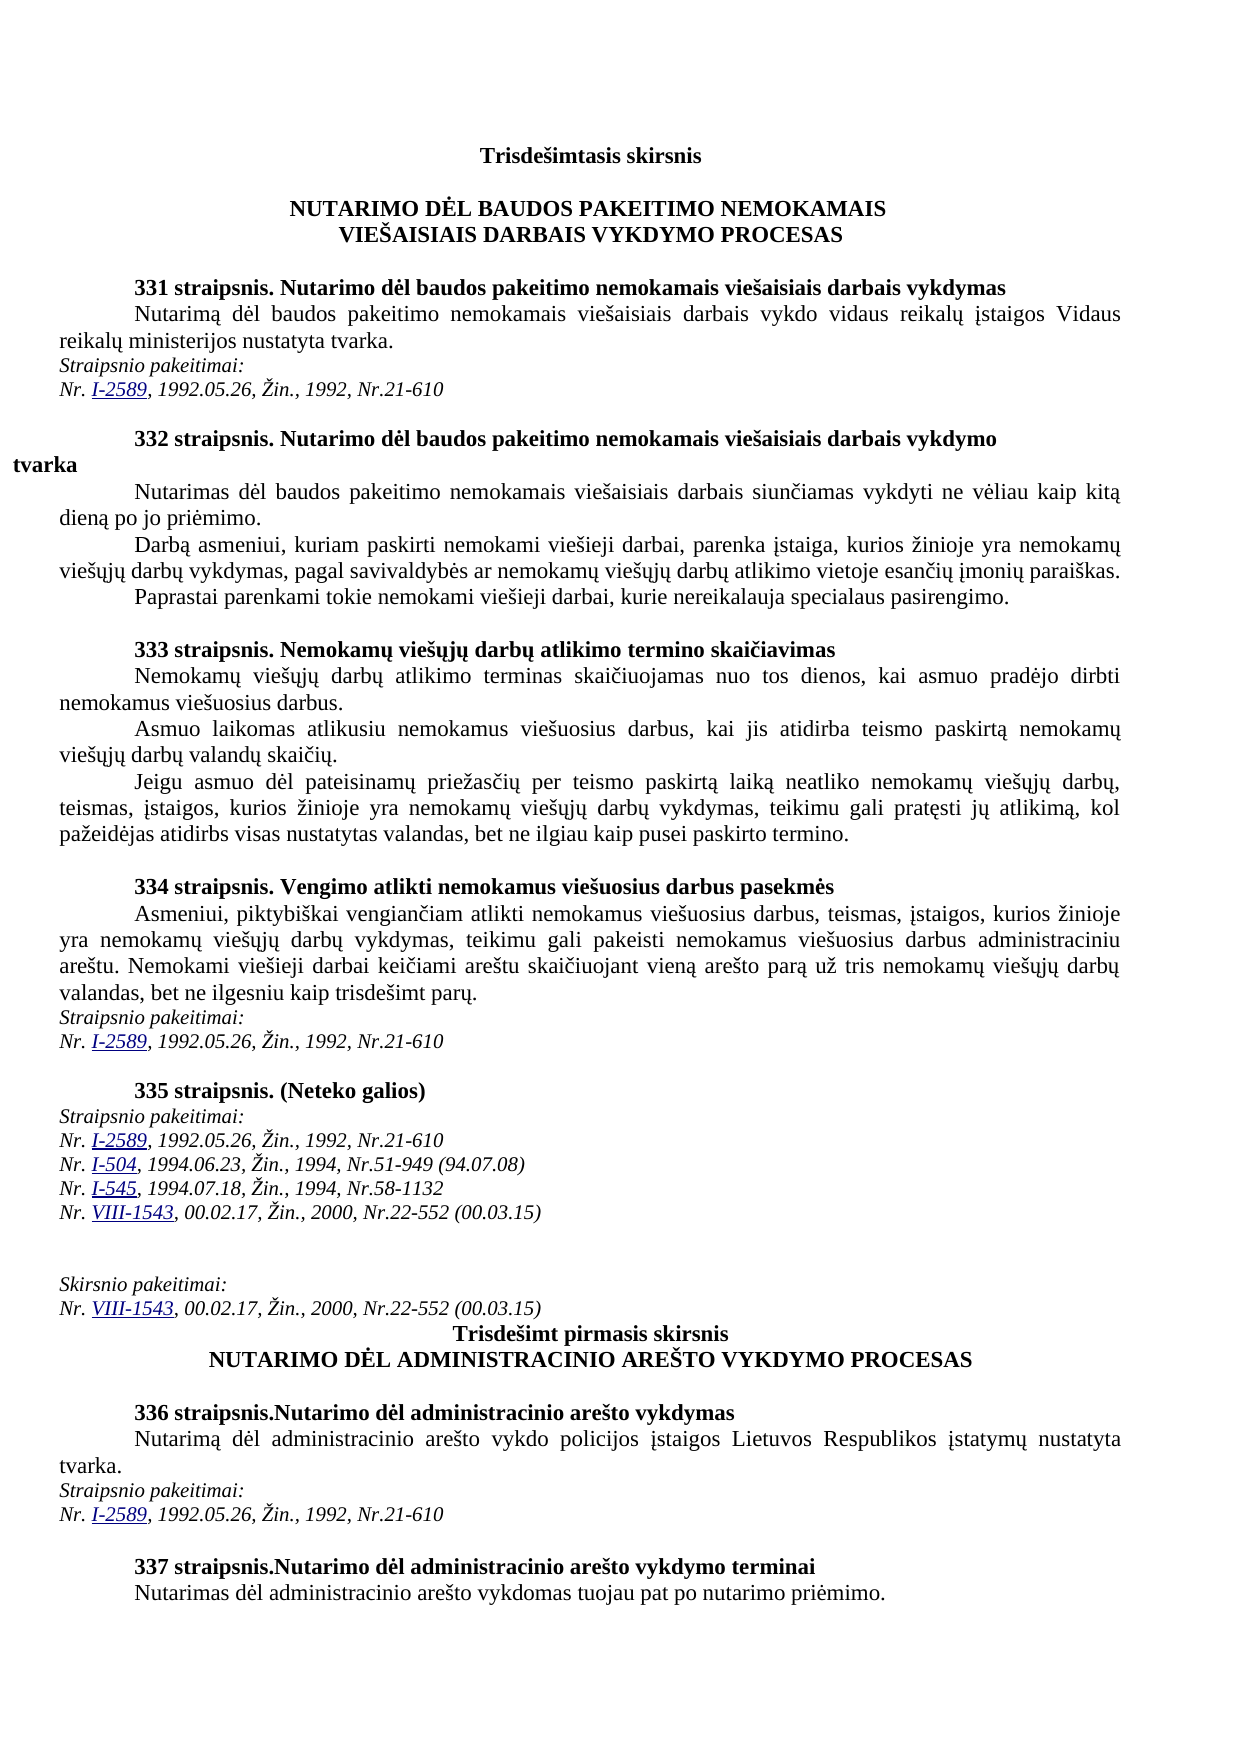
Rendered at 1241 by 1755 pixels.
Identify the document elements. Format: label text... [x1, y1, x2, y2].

text Nr. VIII-1543, 00.02.17, Žin., 2000, Nr.22-552 (00.03.15) [59, 1200, 1122, 1224]
text Nutarimas dėl administracinio arešto vykdomas tuojau pat po nutarimo priėmimo. [59, 1579, 1122, 1605]
text 336 straipsnis.Nutarimo dėl administracinio arešto vykdymas [59, 1399, 1122, 1426]
text Straipsnio pakeitimai: [59, 353, 1122, 377]
text Asmuo laikomas atlikusiu nemokamus viešuosius darbus, kai jis atidirba teismo paskirtą nemokamų viešųjų darbų valandų skaičių. [59, 715, 1122, 768]
text Nutarimą dėl administracinio arešto vykdo policijos įstaigos Lietuvos Respublikos įstatymų nustatyta tvarka. [59, 1426, 1122, 1478]
text 335 straipsnis. (Neteko galios) [59, 1077, 1122, 1103]
text 332 straipsnis. Nutarimo dėl baudos pakeitimo nemokamais viešaisiais darbais vykdymo [134, 425, 1122, 452]
text Nr. I-504, 1994.06.23, Žin., 1994, Nr.51-949 (94.07.08) [59, 1152, 1122, 1176]
text Darbą asmeniui, kuriam paskirti nemokami viešieji darbai, parenka įstaiga, kurios žinioje yra nemokamų viešųjų darbų vykdymas, pagal savivaldybės ar nemokamų viešųjų darbų atlikimo vietoje esančių įmonių paraiškas. [59, 531, 1122, 583]
text Straipsnio pakeitimai: [59, 1005, 1122, 1029]
text NUTARIMO DĖL ADMINISTRACINIO AREŠTO VYKDYMO PROCESAS [59, 1346, 1122, 1373]
text Nr. I-2589, 1992.05.26, Žin., 1992, Nr.21-610 [59, 1029, 1122, 1053]
text Trisdešimtasis skirsnis [59, 142, 1122, 168]
text tvarka [13, 452, 1122, 478]
text VIEŠAISIAIS DARBAIS VYKDYMO PROCESAS [59, 221, 1122, 248]
text Trisdešimt pirmasis skirsnis [59, 1320, 1122, 1346]
text Skirsnio pakeitimai: [59, 1272, 1122, 1296]
text Paprastai parenkami tokie nemokami viešieji darbai, kurie nereikalauja specialaus pasirengimo. [59, 583, 1122, 610]
text Nr. I-2589, 1992.05.26, Žin., 1992, Nr.21-610 [59, 1128, 1122, 1152]
text Nutarimą dėl baudos pakeitimo nemokamais viešaisiais darbais vykdo vidaus reikalų įstaigos Vidaus reikalų ministerijos nustatyta tvarka. [59, 300, 1122, 353]
text 334 straipsnis. Vengimo atlikti nemokamus viešuosius darbus pasekmės [59, 873, 1122, 899]
text Jeigu asmuo dėl pateisinamų priežasčių per teismo paskirtą laiką neatliko nemokamų viešųjų darbų, teismas, įstaigos, kurios žinioje yra nemokamų viešųjų darbų vykdymas, teikimu gali pratęsti jų atlikimą, kol pažeidėjas atidirbs visas nustatytas valandas, bet ne ilgiau kaip pusei paskirto termino. [59, 768, 1122, 847]
text Straipsnio pakeitimai: [59, 1478, 1122, 1502]
text Nr. VIII-1543, 00.02.17, Žin., 2000, Nr.22-552 (00.03.15) [59, 1296, 1122, 1320]
text 331 straipsnis. Nutarimo dėl baudos pakeitimo nemokamais viešaisiais darbais vykdymas [134, 274, 1122, 300]
text Straipsnio pakeitimai: [59, 1103, 1122, 1128]
text 337 straipsnis.Nutarimo dėl administracinio arešto vykdymo terminai [59, 1553, 1122, 1579]
text Nr. I-545, 1994.07.18, Žin., 1994, Nr.58-1132 [59, 1176, 1122, 1200]
text Nemokamų viešųjų darbų atlikimo terminas skaičiuojamas nuo tos dienos, kai asmuo pradėjo dirbti nemokamus viešuosius darbus. [59, 662, 1122, 715]
text Nr. I-2589, 1992.05.26, Žin., 1992, Nr.21-610 [59, 377, 1122, 401]
text Asmeniui, piktybiškai vengiančiam atlikti nemokamus viešuosius darbus, teismas, įstaigos, kurios žinioje yra nemokamų viešųjų darbų vykdymas, teikimu gali pakeisti nemokamus viešuosius darbus administraciniu areštu. Nemokami viešieji darbai keičiami areštu skaičiuojant vieną arešto parą už tris nemokamų viešųjų darbų valandas, bet ne ilgesniu kaip trisdešimt parų. [59, 899, 1122, 1005]
text NUTARIMO DĖL BAUDOS PAKEITIMO NEMOKAMAIS [59, 195, 1122, 221]
text 333 straipsnis. Nemokamų viešųjų darbų atlikimo termino skaičiavimas [59, 636, 1122, 662]
text Nr. I-2589, 1992.05.26, Žin., 1992, Nr.21-610 [59, 1502, 1122, 1526]
text Nutarimas dėl baudos pakeitimo nemokamais viešaisiais darbais siunčiamas vykdyti ne vėliau kaip kitą dieną po jo priėmimo. [59, 478, 1122, 531]
